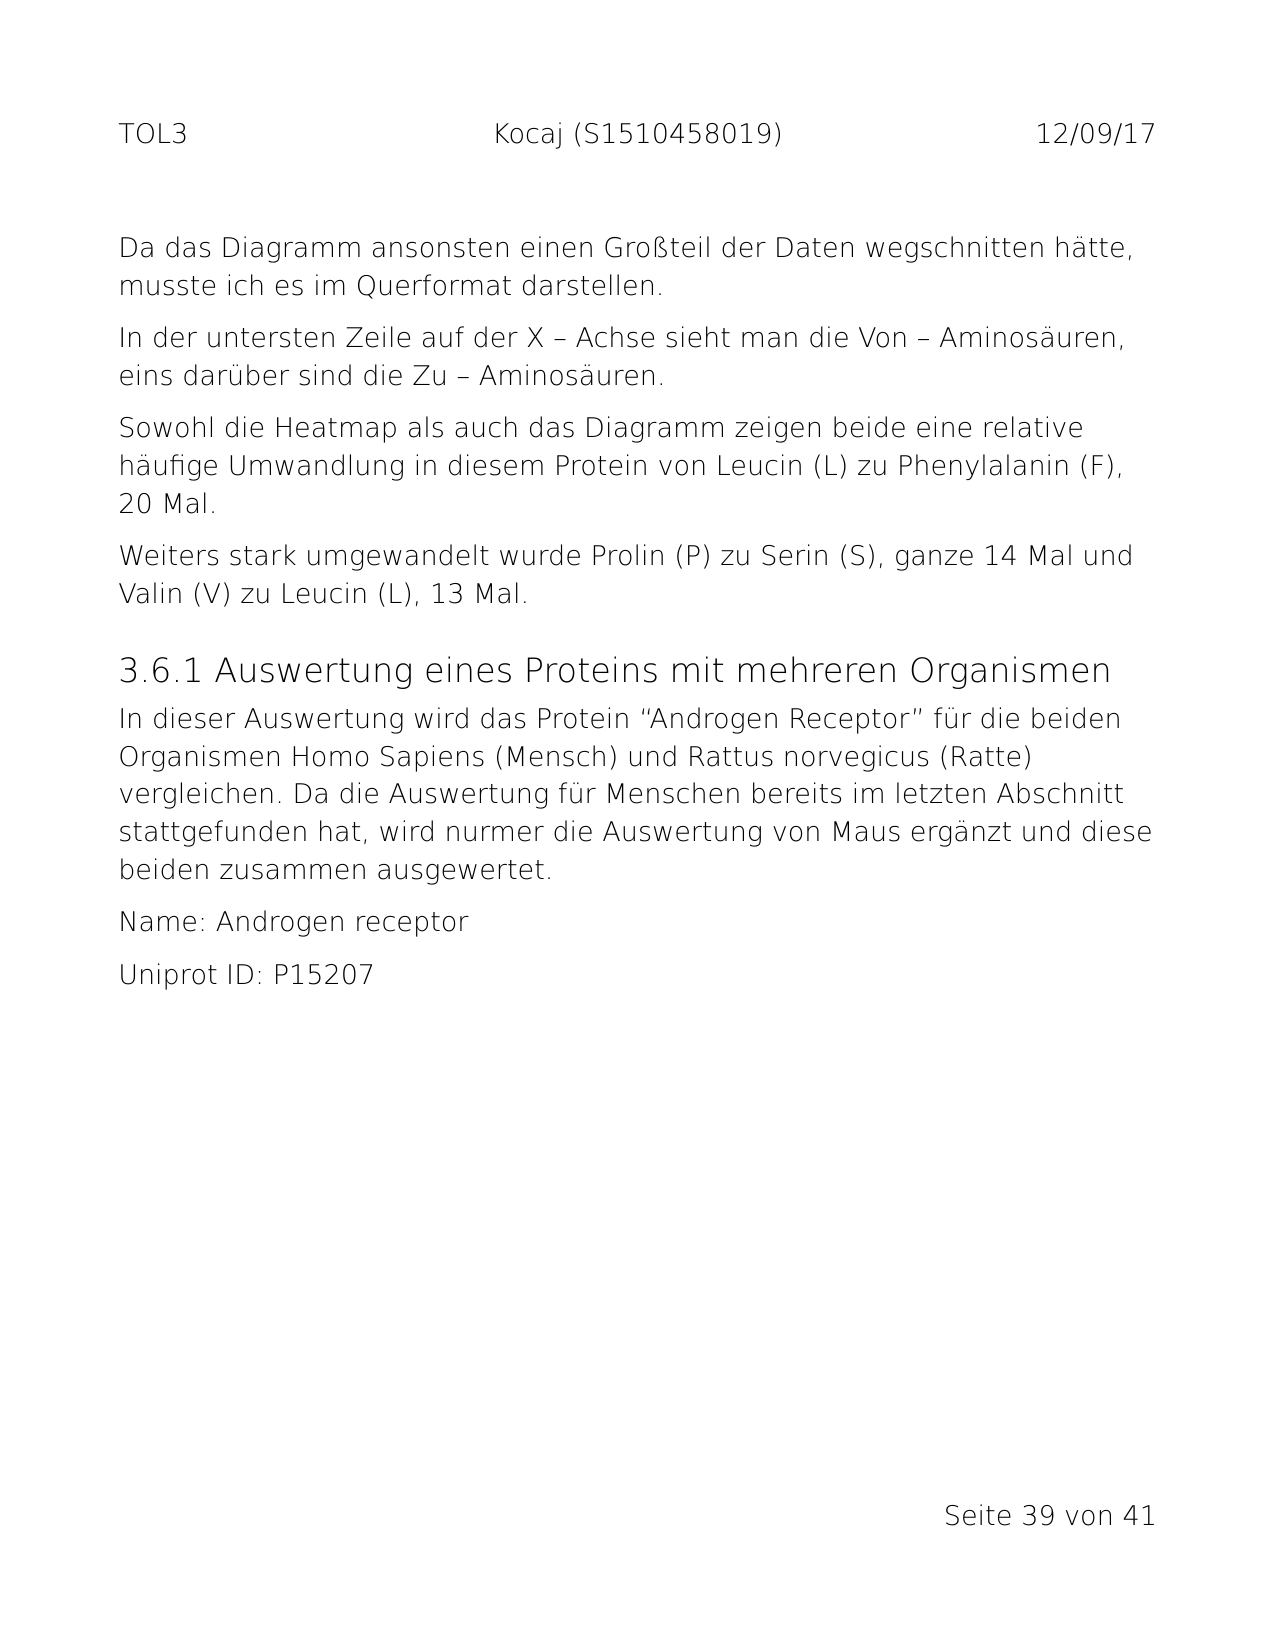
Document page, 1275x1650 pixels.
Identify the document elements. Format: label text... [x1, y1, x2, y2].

text In dieser Auswertung wird das Protein “Androgen Receptor” für die beiden Organismen Homo Sapiens (Mensch) und Rattus norvegicus (Ratte) vergleichen. Da die Auswertung für Menschen bereits im letzten Abschnitt stattgefunden hat, wird nurmer die Auswertung von Maus ergänzt und diese beiden zusammen ausgewertet. [118, 703, 1157, 886]
text Da das Diagramm ansonsten einen Großteil der Daten wegschnitten hätte, musste ich es im Querformat darstellen. [118, 232, 1157, 301]
subtitle 3.6.1 Auswertung eines Proteins mit mehreren Organismen [118, 652, 1157, 691]
text Uniprot ID: P15207 [118, 959, 1157, 991]
text In der untersten Zeile auf der X – Achse sieht man die Von – Aminosäuren, eins darüber sind die Zu – Aminosäuren. [118, 322, 1157, 392]
text Weiters stark umgewandelt wurde Prolin (P) zu Serin (S), ganze 14 Mal und Valin (V) zu Leucin (L), 13 Mal. [118, 541, 1157, 610]
text Name: Androgen receptor [118, 907, 1157, 938]
text Sowohl die Heatmap als auch das Diagramm zeigen beide eine relative häufige Umwandlung in diesem Protein von Leucin (L) zu Phenylalanin (F), 20 Mal. [118, 412, 1157, 520]
